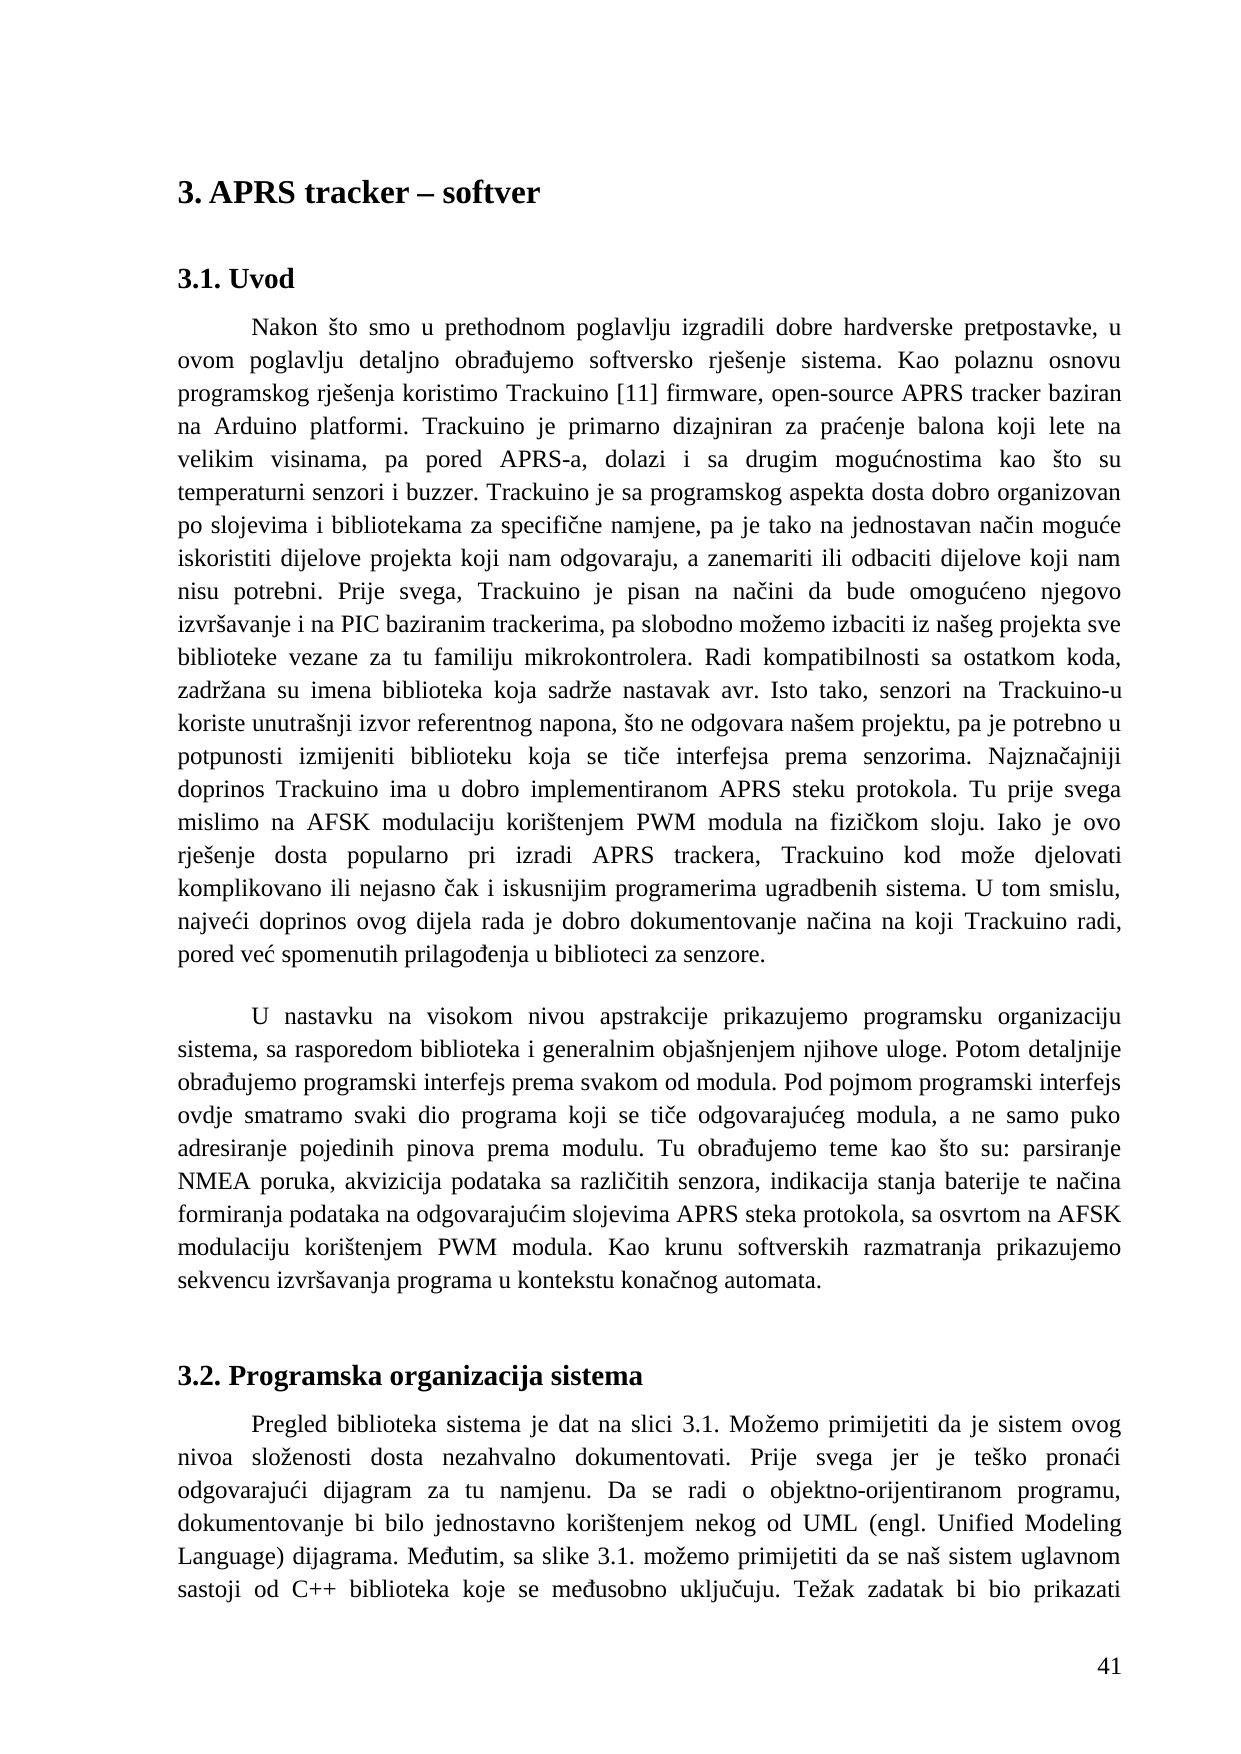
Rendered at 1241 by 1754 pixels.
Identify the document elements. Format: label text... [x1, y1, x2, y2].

subtitle 3.1. Uvod [177, 261, 1122, 295]
text Nakon što smo u prethodnom poglavlju izgradili dobre hardverske pretpostavke, u ovom poglavlju detaljno obrađujemo softversko rješenje sistema. Kao polaznu osnovu programskog rješenja koristimo Trackuino [11] firmware, open-source APRS tracker baziran na Arduino platformi. Trackuino je primarno dizajniran za praćenje balona koji lete na velikim visinama, pa pored APRS-a, dolazi i sa drugim mogućnostima kao što su temperaturni senzori i buzzer. Trackuino je sa programskog aspekta dosta dobro organizovan po slojevima i bibliotekama za specifične namjene, pa je tako na jednostavan način moguće iskoristiti dijelove projekta koji nam odgovaraju, a zanemariti ili odbaciti dijelove koji nam nisu potrebni. Prije svega, Trackuino je pisan na načini da bude omogućeno njegovo izvršavanje i na PIC baziranim trackerima, pa slobodno možemo izbaciti iz našeg projekta sve biblioteke vezane za tu familiju mikrokontrolera. Radi kompatibilnosti sa ostatkom koda, zadržana su imena biblioteka koja sadrže nastavak avr. Isto tako, senzori na Trackuino-u koriste unutrašnji izvor referentnog napona, što ne odgovara našem projektu, pa je potrebno u potpunosti izmijeniti biblioteku koja se tiče interfejsa prema senzorima. Najznačajniji doprinos Trackuino ima u dobro implementiranom APRS steku protokola. Tu prije svega mislimo na AFSK modulaciju korištenjem PWM modula na fizičkom sloju. Iako je ovo rješenje dosta popularno pri izradi APRS trackera, Trackuino kod može djelovati komplikovano ili nejasno čak i iskusnijim programerima ugradbenih sistema. U tom smislu, najveći doprinos ovog dijela rada je dobro dokumentovanje načina na koji Trackuino radi, pored već spomenutih prilagođenja u biblioteci za senzore. [177, 312, 1122, 968]
subtitle 3. APRS tracker – softver [177, 173, 1122, 211]
text U nastavku na visokom nivou apstrakcije prikazujemo programsku organizaciju sistema, sa rasporedom biblioteka i generalnim objašnjenjem njihove uloge. Potom detaljnije obrađujemo programski interfejs prema svakom od modula. Pod pojmom programski interfejs ovdje smatramo svaki dio programa koji se tiče odgovarajućeg modula, a ne samo puko adresiranje pojedinih pinova prema modulu. Tu obrađujemo teme kao što su: parsiranje NMEA poruka, akvizicija podataka sa različitih senzora, indikacija stanja baterije te načina formiranja podataka na odgovarajućim slojevima APRS steka protokola, sa osvrtom na AFSK modulaciju korištenjem PWM modula. Kao krunu softverskih razmatranja prikazujemo sekvencu izvršavanja programa u kontekstu konačnog automata. [177, 1001, 1122, 1294]
subtitle 3.2. Programska organizacija sistema [177, 1358, 1122, 1391]
text Pregled biblioteka sistema je dat na slici 3.1. Možemo primijetiti da je sistem ovog nivoa složenosti dosta nezahvalno dokumentovati. Prije svega jer je teško pronaći odgovarajući dijagram za tu namjenu. Da se radi o objektno-orijentiranom programu, dokumentovanje bi bilo jednostavno korištenjem nekog od UML (engl. Unified Modeling Language) dijagrama. Međutim, sa slike 3.1. možemo primijetiti da se naš sistem uglavnom sastoji od C++ biblioteka koje se međusobno uključuju. Težak zadatak bi bio prikazati [177, 1409, 1122, 1602]
